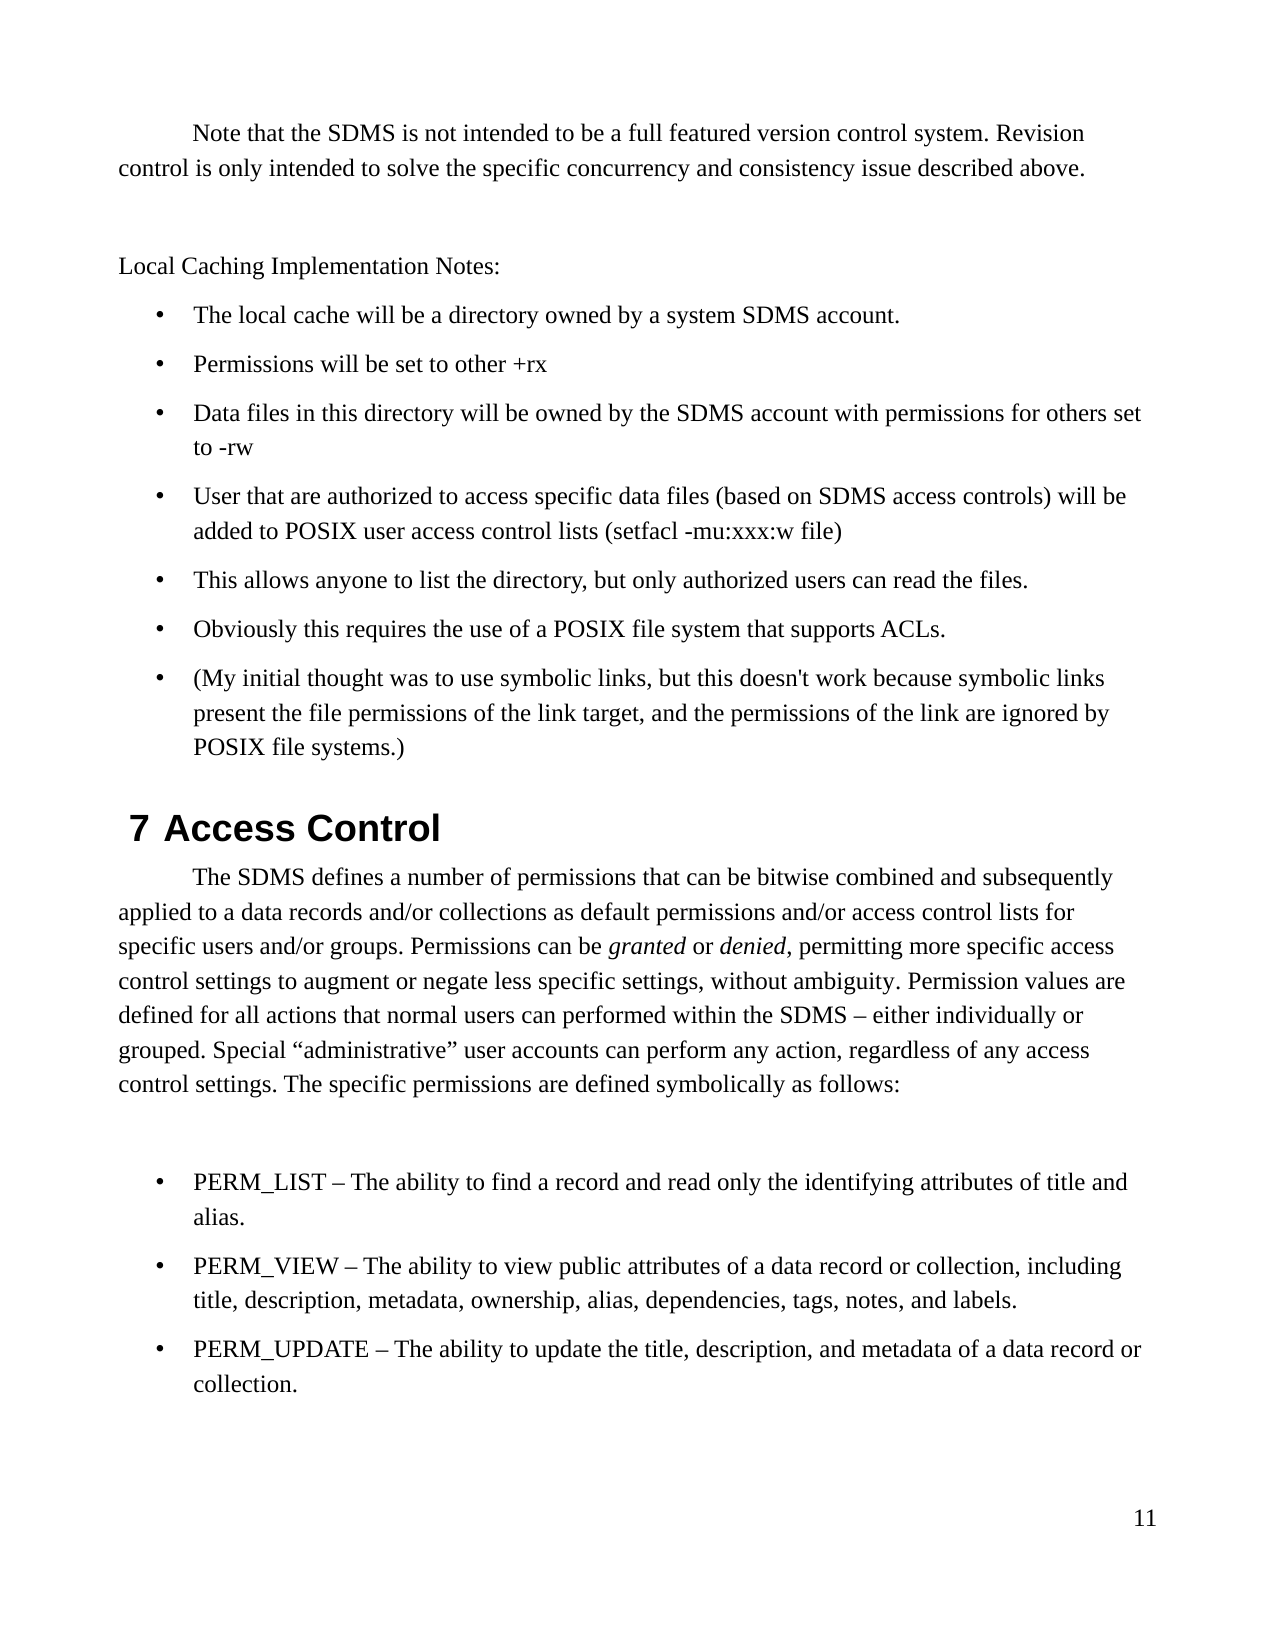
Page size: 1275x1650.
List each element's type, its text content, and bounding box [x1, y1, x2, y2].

text The SDMS defines a number of permissions that can be bitwise combined and subsequently applied to a data records and/or collections as default permissions and/or access control lists for specific users and/or groups. Permissions can be granted or denied, permitting more specific access control settings to augment or negate less specific settings, without ambiguity. Permission values are defined for all actions that normal users can performed within the SDMS – either individually or grouped. Special “administrative” user accounts can perform any action, regardless of any access control settings. The specific permissions are defined symbolically as follows: [118, 862, 1157, 1098]
text Local Caching Implementation Notes: [118, 251, 1157, 279]
list User that are authorized to access specific data files (based on SDMS access controls) will be added to POSIX user access control lists (setfacl -mu:xxx:w file) [156, 481, 1157, 545]
list Permissions will be set to other +rx [156, 349, 1157, 378]
list Data files in this directory will be owned by the SDMS account with permissions for others set to -rw [156, 398, 1157, 461]
list Obviously this requires the use of a POSIX file system that supports ACLs. [156, 614, 1157, 643]
list PERM_LIST – The ability to find a record and read only the identifying attributes of title and alias. [156, 1167, 1157, 1231]
list This allows anyone to list the directory, but only authorized users can read the files. [156, 565, 1157, 594]
list PERM_UPDATE – The ability to update the title, description, and metadata of a data record or collection. [156, 1334, 1157, 1398]
list (My initial thought was to use symbolic links, but this doesn't work because symbolic links present the file permissions of the link target, and the permissions of the link are ignored by POSIX file systems.) [156, 663, 1157, 761]
list PERM_VIEW – The ability to view public attributes of a data record or collection, including title, description, metadata, ownership, alias, dependencies, tags, notes, and labels. [156, 1251, 1157, 1314]
list The local cache will be a directory owned by a system SDMS account. [156, 300, 1157, 328]
subtitle Access Control [118, 806, 1157, 850]
text Note that the SDMS is not intended to be a full featured version control system. Revision control is only intended to solve the specific concurrency and consistency issue described above. [118, 118, 1157, 181]
